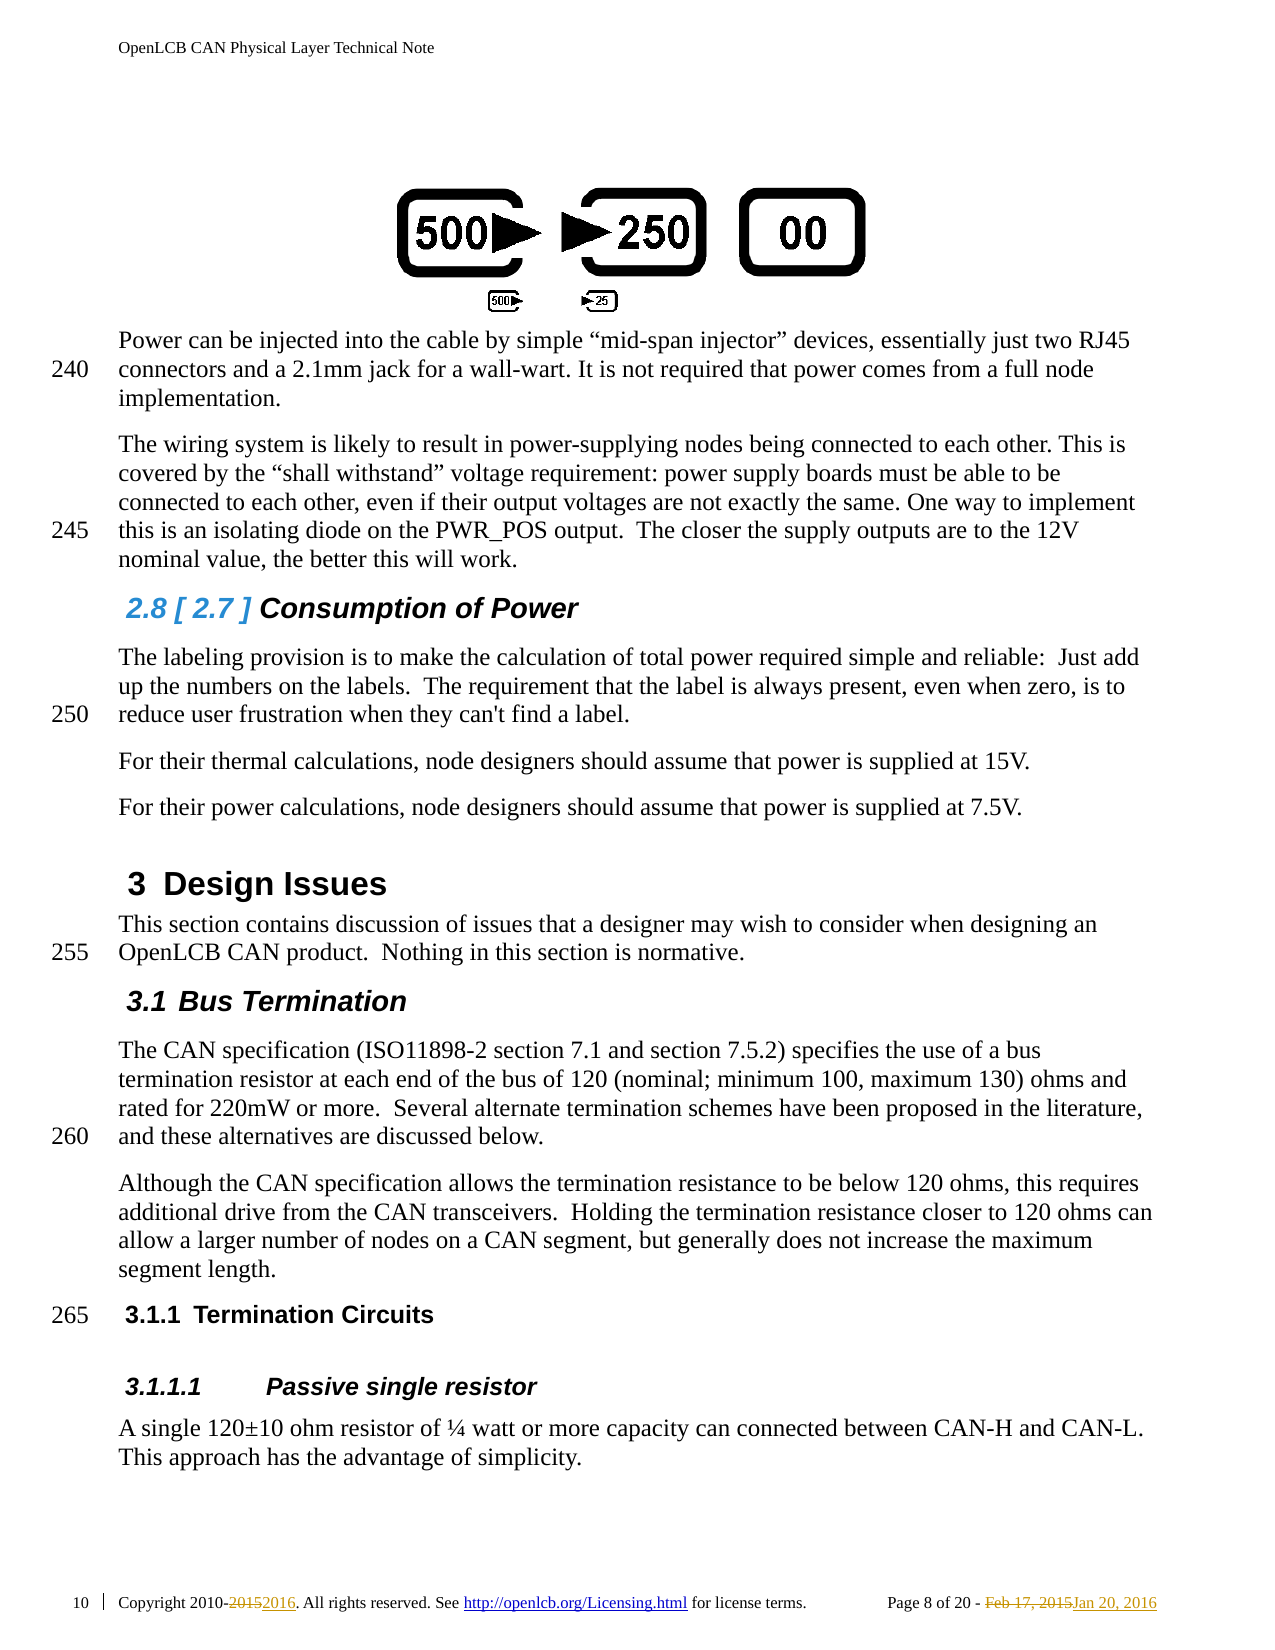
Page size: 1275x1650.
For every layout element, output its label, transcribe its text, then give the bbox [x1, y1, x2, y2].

text The CAN specification (ISO11898-2 section 7.1 and section 7.5.2) specifies the use of a bus termination resistor at each end of the bus of 120 (nominal; minimum 100, maximum 130) ohms and rated for 220mW or more. Several alternate termination schemes have been proposed in the literature, and these alternatives are discussed below. [118, 1035, 1157, 1150]
subtitle Design Issues [118, 864, 1157, 902]
text Although the CAN specification allows the termination resistance to be below 120 ohms, this requires additional drive from the CAN transceivers. Holding the termination resistance closer to 120 ohms can allow a larger number of nodes on a CAN segment, but generally does not increase the maximum segment length. [118, 1168, 1157, 1283]
text Power can be injected into the cable by simple “mid-span injector” devices, essentially just two RJ45 connectors and a 2.1mm jack for a wall-wart. It is not required that power comes from a full node implementation. [118, 326, 1157, 412]
subtitle Termination Circuits [118, 1301, 1157, 1329]
text A single 120±10 ohm resistor of ¼ watt or more capacity can connected between CAN-H and CAN-L. This approach has the advantage of simplicity. [118, 1413, 1157, 1471]
subtitle Consumption of Power [118, 591, 1157, 624]
text The labeling provision is to make the calculation of total power required simple and reliable: Just add up the numbers on the labels. The requirement that the label is always present, even when zero, is to reduce user frustration when they can't find a label. [118, 642, 1157, 728]
text The wiring system is likely to result in power-supplying nodes being connected to each other. This is covered by the “shall withstand” voltage requirement: power supply boards must be able to be connected to each other, even if their output voltages are not exactly the same. One way to implement this is an isolating diode on the PWR_POS output. The closer the supply outputs are to the 12V nominal value, the better this will work. [118, 429, 1157, 573]
text For their thermal calculations, node designers should assume that power is supplied at 15V. [118, 746, 1157, 775]
text This section contains discussion of issues that a designer may wish to consider when designing an OpenLCB CAN product. Nothing in this section is normative. [118, 909, 1157, 966]
subtitle Bus Termination [118, 984, 1157, 1017]
picture [377, 150, 898, 326]
text For their power calculations, node designers should assume that power is supplied at 7.5V. [118, 792, 1157, 821]
subtitle Passive single resistor [118, 1372, 1157, 1401]
